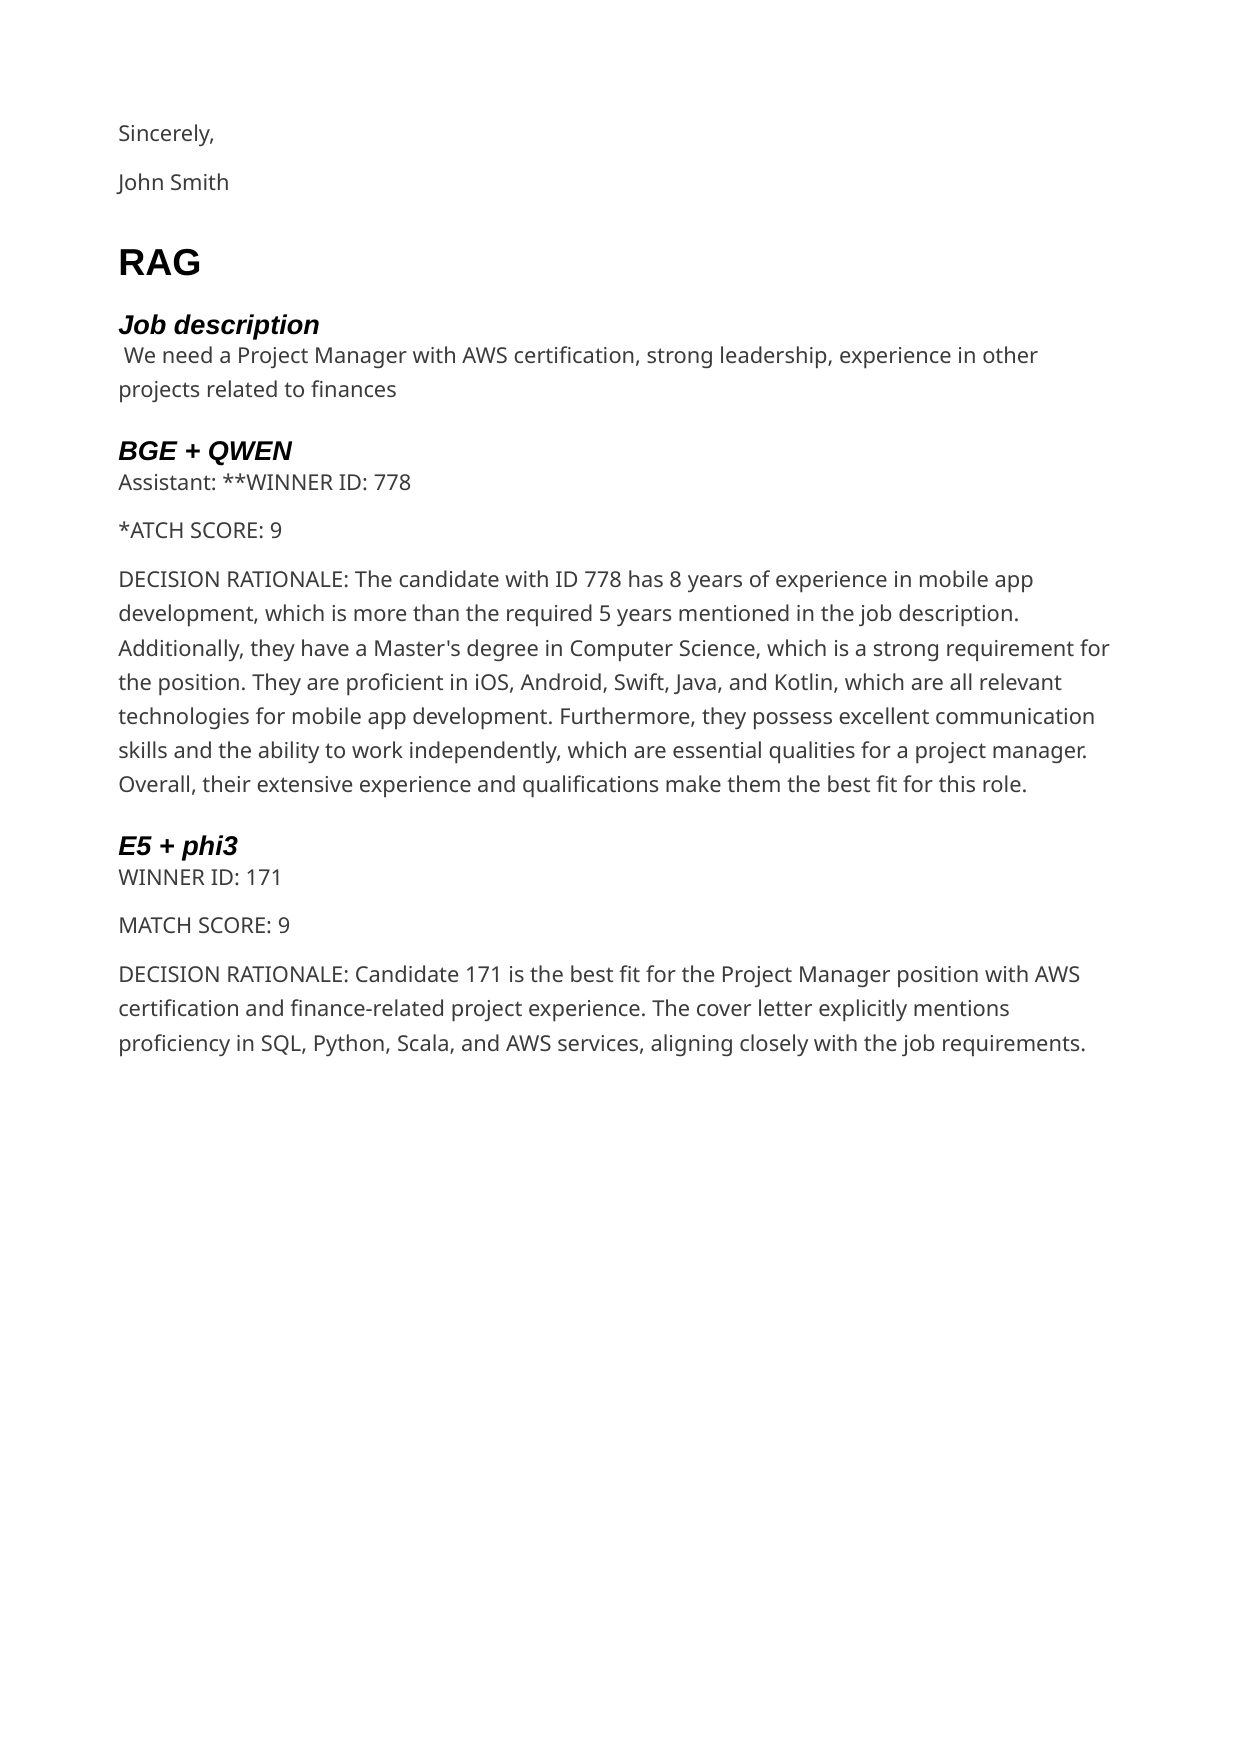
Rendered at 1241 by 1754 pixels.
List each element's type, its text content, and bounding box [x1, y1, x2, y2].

subtitle Job description [118, 309, 1122, 340]
text Assistant: **WINNER ID: 778 [118, 467, 1122, 496]
subtitle E5 + phi3 [118, 830, 1122, 862]
text MATCH SCORE: 9 [118, 910, 1122, 940]
text Sincerely, [118, 118, 1122, 148]
text DECISION RATIONALE: The candidate with ID 778 has 8 years of experience in mobile app development, which is more than the required 5 years mentioned in the job description. Additionally, they have a Master's degree in Computer Science, which is a strong requirement for the position. They are proficient in iOS, Android, Swift, Java, and Kotlin, which are all relevant technologies for mobile app development. Furthermore, they possess excellent communication skills and the ability to work independently, which are essential qualities for a project manager. Overall, their extensive experience and qualifications make them the best fit for this role. [118, 564, 1122, 799]
subtitle RAG [118, 241, 1122, 284]
subtitle BGE + QWEN [118, 435, 1122, 467]
text *ATCH SCORE: 9 [118, 515, 1122, 545]
text WINNER ID: 171 [118, 862, 1122, 891]
text We need a Project Manager with AWS certification, strong leadership, experience in other projects related to finances [118, 340, 1122, 404]
text John Smith [118, 167, 1122, 197]
text DECISION RATIONALE: Candidate 171 is the best fit for the Project Manager position with AWS certification and finance-related project experience. The cover letter explicitly mentions proficiency in SQL, Python, Scala, and AWS services, aligning closely with the job requirements. [118, 959, 1122, 1057]
